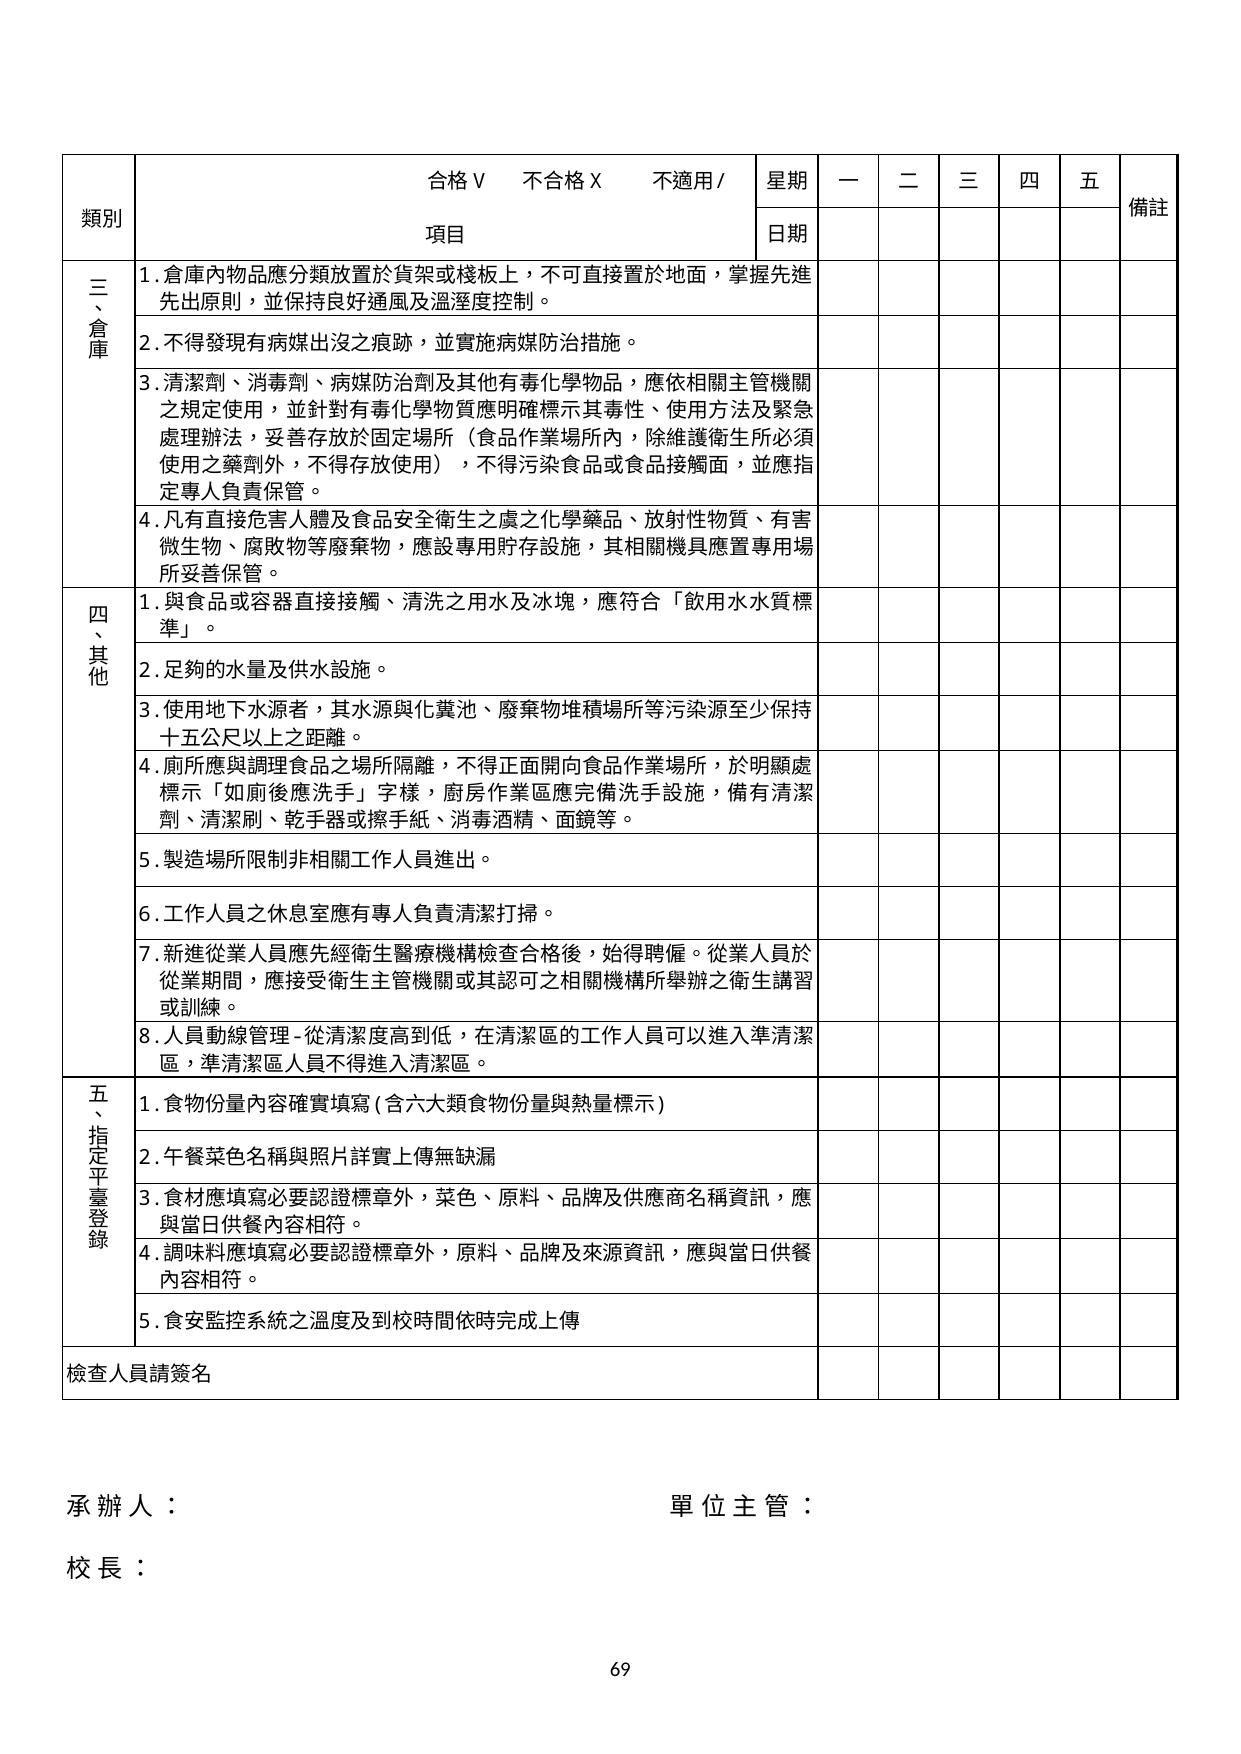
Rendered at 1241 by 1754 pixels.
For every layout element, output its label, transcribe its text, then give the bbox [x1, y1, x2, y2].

table_cell 三、倉庫 [63, 261, 134, 587]
table_cell [1061, 1294, 1119, 1346]
table_header 一 [819, 155, 878, 207]
table_cell [879, 1294, 938, 1346]
table_cell [1121, 369, 1176, 504]
table_cell [1121, 588, 1176, 642]
table_header 四 [1000, 155, 1059, 207]
table_cell [940, 887, 998, 939]
table_cell [1061, 887, 1119, 939]
table_cell [1121, 643, 1176, 695]
table_cell [819, 208, 878, 260]
table_cell [1061, 751, 1119, 833]
table_cell [1000, 1347, 1059, 1399]
table_cell [1000, 696, 1059, 750]
table_cell 檢查人員請簽名 [63, 1347, 817, 1399]
table_cell [1121, 1131, 1176, 1183]
table_cell [1061, 1239, 1119, 1293]
table_cell [940, 1184, 998, 1238]
table_cell [940, 940, 998, 1021]
table_cell [1121, 506, 1176, 587]
table_cell 4.調味料應填寫必要認證標章外，原料、品牌及來源資訊，應與當日供餐內容相符。 [136, 1239, 817, 1293]
table_cell [1061, 316, 1119, 368]
table_cell 3.食材應填寫必要認證標章外，菜色、原料、品牌及供應商名稱資訊，應與當日供餐內容相符。 [136, 1184, 817, 1238]
table_cell [940, 261, 998, 315]
table_cell 2.足夠的水量及供水設施。 [136, 643, 817, 695]
table_cell [940, 208, 998, 260]
table_cell 5.食安監控系統之溫度及到校時間依時完成上傳 [136, 1294, 817, 1346]
table_cell [879, 1022, 938, 1076]
table_cell [1000, 643, 1059, 695]
table_cell [940, 1022, 998, 1076]
table_cell [879, 1078, 938, 1129]
table_cell 日期 [757, 208, 817, 260]
table_cell [819, 751, 878, 833]
table_cell [1000, 506, 1059, 587]
table_cell [819, 588, 878, 642]
table_cell [1121, 751, 1176, 833]
table_cell [879, 316, 938, 368]
table_cell [1000, 1022, 1059, 1076]
table_cell 3.使用地下水源者，其水源與化糞池、廢棄物堆積場所等污染源至少保持十五公尺以上之距離。 [136, 696, 817, 750]
table_cell [940, 588, 998, 642]
table_cell [879, 643, 938, 695]
table_cell 4.廁所應與調理食品之場所隔離，不得正面開向食品作業場所，於明顯處標示「如廁後應洗手」字樣，廚房作業區應完備洗手設施，備有清潔劑、清潔刷、乾手器或擦手紙、消毒酒精、面鏡等。 [136, 751, 817, 833]
table_cell [1000, 316, 1059, 368]
table_cell [1061, 696, 1119, 750]
table_cell [819, 369, 878, 504]
table_cell [1061, 1347, 1119, 1399]
table_cell [940, 506, 998, 587]
table_cell [1000, 1078, 1059, 1129]
table_cell [819, 1078, 878, 1129]
table_cell [879, 696, 938, 750]
table_cell 4.凡有直接危害人體及食品安全衛生之虞之化學藥品、放射性物質、有害微生物、腐敗物等廢棄物，應設專用貯存設施，其相關機具應置專用場所妥善保管。 [136, 506, 817, 587]
table_cell [1121, 1184, 1176, 1238]
table_cell [1121, 316, 1176, 368]
table_header 三 [940, 155, 998, 207]
text 承辦人： 單位主管： 校長： [63, 1463, 1177, 1588]
table_cell [879, 751, 938, 833]
table_cell [1000, 1184, 1059, 1238]
table_cell [879, 369, 938, 504]
table_cell [1061, 506, 1119, 587]
table_cell [1061, 208, 1119, 260]
table_cell 5.製造場所限制非相關工作人員進出。 [136, 834, 817, 886]
table_cell [1121, 1022, 1176, 1076]
table_cell [940, 834, 998, 886]
table_cell [819, 1294, 878, 1346]
table_cell [1000, 1131, 1059, 1183]
table_cell 8.人員動線管理-從清潔度高到低，在清潔區的工作人員可以進入準清潔區，準清潔區人員不得進入清潔區。 [136, 1022, 817, 1076]
table_cell [819, 834, 878, 886]
table_cell [1000, 751, 1059, 833]
table_cell [879, 588, 938, 642]
table_cell [879, 506, 938, 587]
table_cell [819, 1347, 878, 1399]
table_cell [819, 940, 878, 1021]
table_cell [1061, 643, 1119, 695]
table_cell [1000, 940, 1059, 1021]
table_cell [1000, 834, 1059, 886]
table_cell [940, 751, 998, 833]
table_header 二 [879, 155, 938, 207]
table_cell 6.工作人員之休息室應有專人負責清潔打掃。 [136, 887, 817, 939]
table_cell 3.清潔劑、消毒劑、病媒防治劑及其他有毒化學物品，應依相關主管機關之規定使用，並針對有毒化學物質應明確標示其毒性、使用方法及緊急處理辦法，妥善存放於固定場所（食品作業場所內，除維護衛生所必須使用之藥劑外，不得存放使用），不得污染食品或食品接觸面，並應指定專人負責保管。 [136, 369, 817, 504]
table_cell [1000, 1239, 1059, 1293]
table_cell [819, 1022, 878, 1076]
table_cell [1121, 1239, 1176, 1293]
table_cell 1.倉庫內物品應分類放置於貨架或棧板上，不可直接置於地面，掌握先進先出原則，並保持良好通風及溫溼度控制。 [136, 261, 817, 315]
table_cell [1121, 261, 1176, 315]
table_cell [1121, 1078, 1176, 1129]
table_cell [1061, 261, 1119, 315]
table_cell 2.不得發現有病媒出沒之痕跡，並實施病媒防治措施。 [136, 316, 817, 368]
table_cell [879, 1131, 938, 1183]
table_cell [819, 1239, 878, 1293]
table_cell [879, 1184, 938, 1238]
table_cell 2.午餐菜色名稱與照片詳實上傳無缺漏 [136, 1131, 817, 1183]
table_cell [1000, 208, 1059, 260]
table_cell [819, 696, 878, 750]
table_cell [879, 261, 938, 315]
table_cell [819, 887, 878, 939]
table_cell [940, 1347, 998, 1399]
table_cell [819, 1131, 878, 1183]
table_cell [940, 643, 998, 695]
table_cell [879, 1239, 938, 1293]
table_cell [940, 1294, 998, 1346]
table_header 類別 [63, 155, 134, 260]
table_cell [1121, 1347, 1176, 1399]
table_cell [1000, 1294, 1059, 1346]
table_cell 1.食物份量內容確實填寫(含六大類食物份量與熱量標示) [136, 1078, 817, 1129]
table_cell 四、其他 [63, 588, 134, 1076]
table_cell [940, 316, 998, 368]
table_cell [879, 834, 938, 886]
table_header 星期 [757, 155, 817, 207]
table_cell [940, 1239, 998, 1293]
table_cell [1000, 887, 1059, 939]
table_header 合格V 不合格X 不適用/ 項目 [136, 155, 755, 260]
table_cell 7.新進從業人員應先經衛生醫療機構檢查合格後，始得聘僱。從業人員於從業期間，應接受衛生主管機關或其認可之相關機構所舉辦之衛生講習或訓練。 [136, 940, 817, 1021]
table_cell [819, 261, 878, 315]
table_cell [1121, 940, 1176, 1021]
table_cell [819, 1184, 878, 1238]
table_cell [1121, 834, 1176, 886]
table_cell [1061, 1131, 1119, 1183]
table_cell [1061, 940, 1119, 1021]
table_cell [1121, 1294, 1176, 1346]
table_cell [1000, 261, 1059, 315]
table_cell [1000, 369, 1059, 504]
table_header 備註 [1121, 155, 1176, 260]
table_cell [879, 940, 938, 1021]
table_cell [1061, 834, 1119, 886]
table_cell 五、指定平臺登錄 [63, 1078, 134, 1346]
table_cell [1121, 887, 1176, 939]
table_header 五 [1061, 155, 1119, 207]
table_cell [1061, 369, 1119, 504]
table_cell [1000, 588, 1059, 642]
table_cell [1061, 588, 1119, 642]
table_cell [819, 643, 878, 695]
table_cell [1061, 1022, 1119, 1076]
table_cell [940, 369, 998, 504]
table_cell [879, 1347, 938, 1399]
table_cell 1.與食品或容器直接接觸、清洗之用水及冰塊，應符合「飲用水水質標準」。 [136, 588, 817, 642]
table_cell [819, 316, 878, 368]
table_cell [1061, 1184, 1119, 1238]
table_cell [940, 1131, 998, 1183]
table_cell [940, 1078, 998, 1129]
table_cell [879, 208, 938, 260]
table_cell [1121, 696, 1176, 750]
table_cell [940, 696, 998, 750]
table_cell [1061, 1078, 1119, 1129]
table_cell [819, 506, 878, 587]
table_cell [879, 887, 938, 939]
